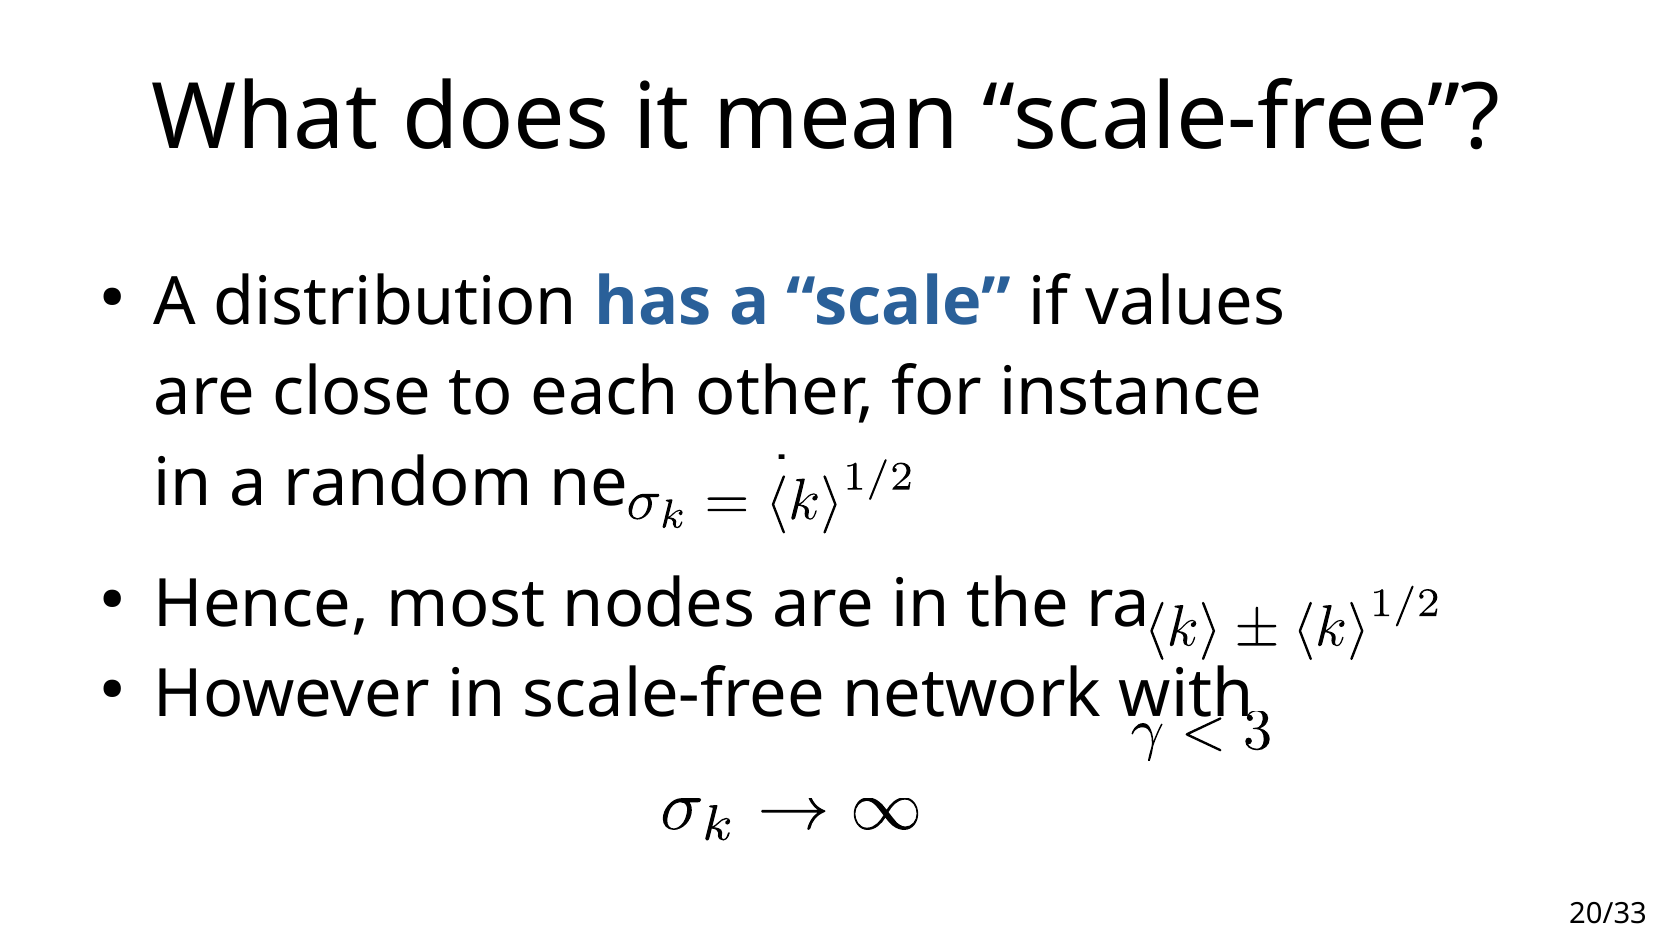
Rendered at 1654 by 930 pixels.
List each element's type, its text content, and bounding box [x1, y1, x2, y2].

list A distribution has a “scale” if values are close to each other, for instance in a random network Hence, most nodes are in the range However in scale-free network with [82, 252, 1291, 901]
text_box [1144, 585, 1441, 661]
title What does it mean “scale-free”? [82, 1, 1571, 225]
picture [660, 798, 923, 841]
picture [1130, 711, 1273, 761]
text_box [626, 459, 913, 534]
